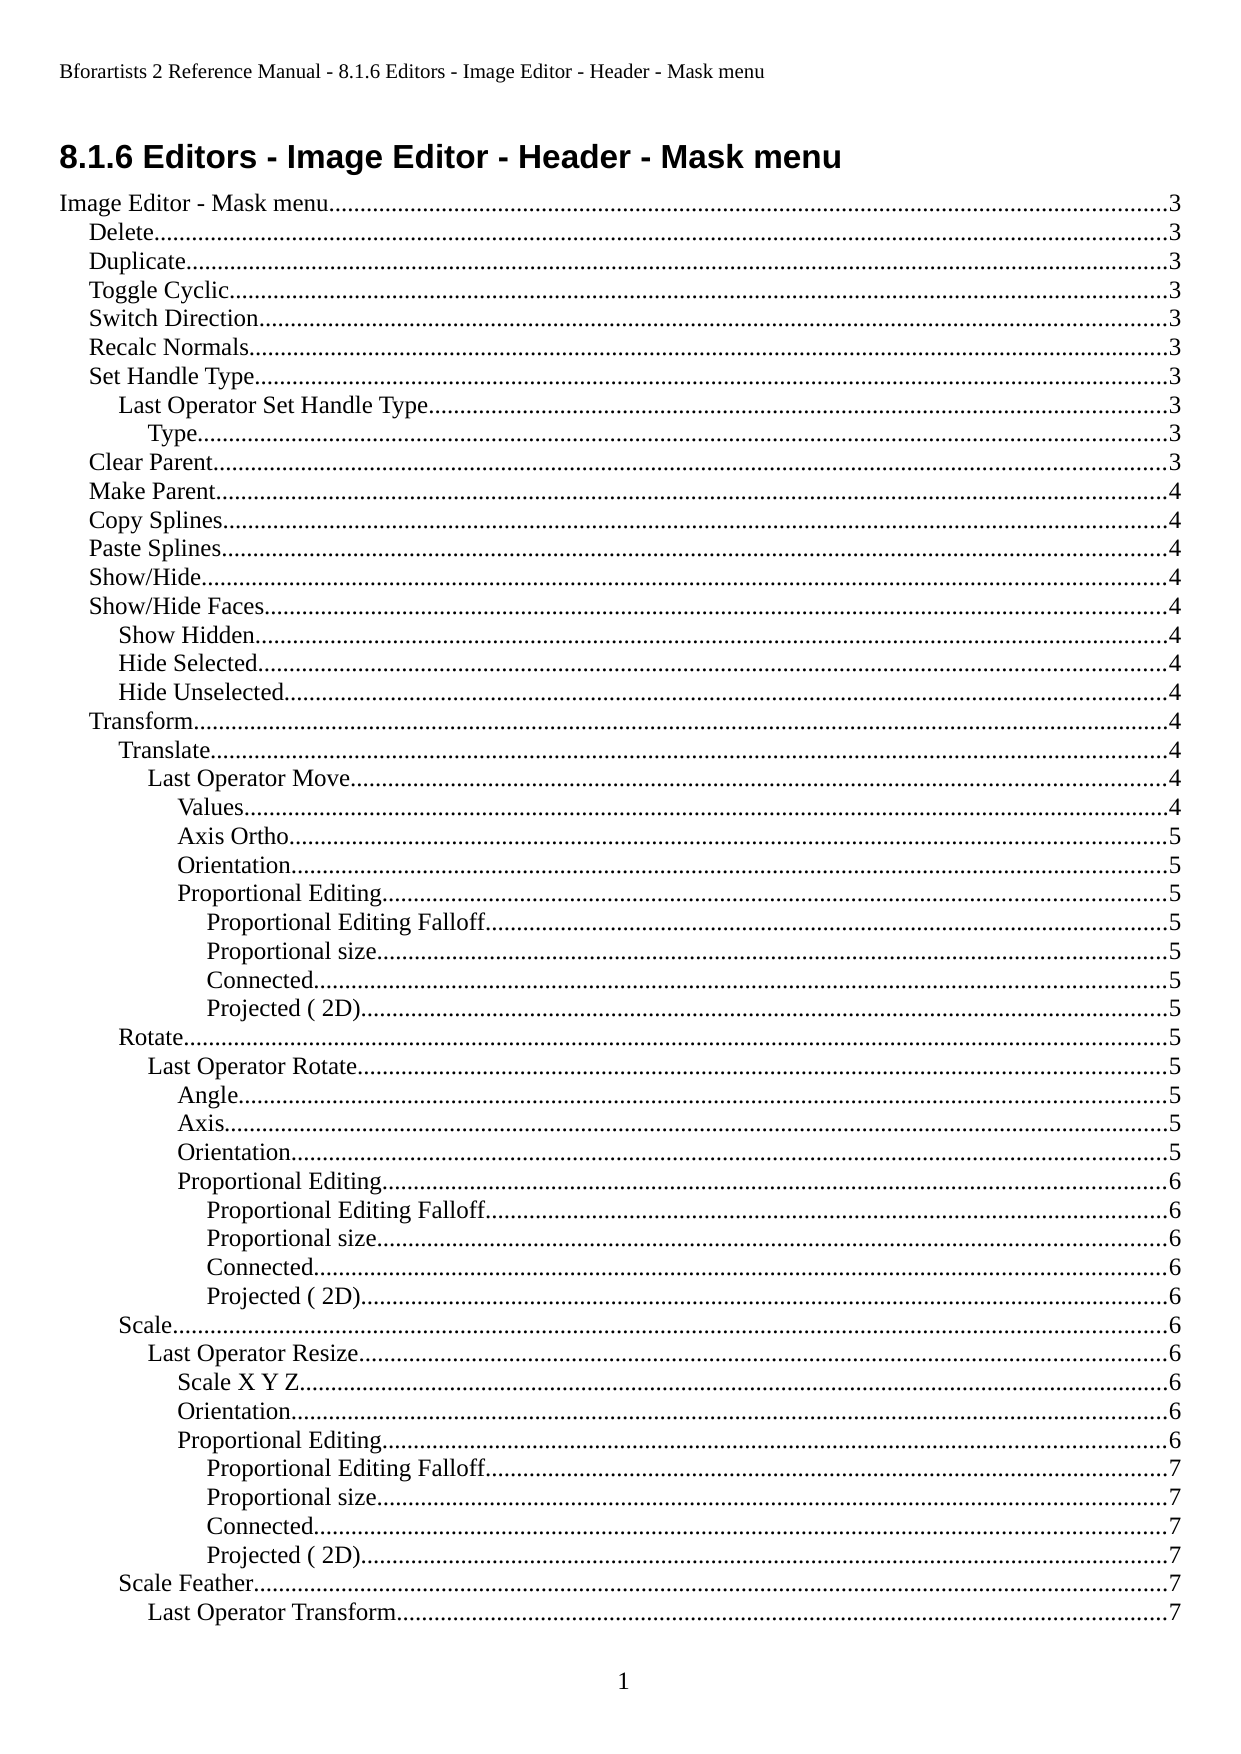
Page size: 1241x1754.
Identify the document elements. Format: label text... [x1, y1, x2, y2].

text Axis 5 [177, 1108, 1181, 1137]
text Scale 6 [118, 1310, 1181, 1338]
text Show/Hide 4 [88, 562, 1181, 591]
subtitle 8.1.6 Editors - Image Editor - Header - Mask menu [59, 138, 1181, 176]
text Proportional size 6 [206, 1223, 1181, 1252]
text Projected ( 2D) 5 [206, 993, 1181, 1022]
text Make Parent 4 [88, 476, 1181, 505]
text Duplicate 3 [88, 246, 1181, 275]
text Proportional Editing 6 [177, 1425, 1181, 1453]
text Last Operator Set Handle Type 3 [118, 390, 1181, 418]
text Switch Direction 3 [88, 303, 1181, 332]
text Proportional size 5 [206, 936, 1181, 965]
text Proportional Editing Falloff 7 [206, 1453, 1181, 1482]
text Transform 4 [88, 706, 1181, 735]
text Hide Selected 4 [118, 648, 1181, 677]
text Set Handle Type 3 [88, 361, 1181, 390]
text Scale Feather 7 [118, 1568, 1181, 1597]
text Proportional Editing 5 [177, 878, 1181, 907]
text Connected 7 [206, 1511, 1181, 1540]
text Axis Ortho 5 [177, 821, 1181, 850]
text Projected ( 2D) 6 [206, 1281, 1181, 1310]
text Toggle Cyclic 3 [88, 275, 1181, 303]
text Proportional Editing Falloff 5 [206, 907, 1181, 936]
text Proportional Editing 6 [177, 1166, 1181, 1195]
text Show/Hide Faces 4 [88, 591, 1181, 620]
text Delete 3 [88, 217, 1181, 246]
text Last Operator Rotate 5 [147, 1051, 1181, 1080]
text Connected 6 [206, 1252, 1181, 1281]
text Rotate 5 [118, 1022, 1181, 1051]
text Values 4 [177, 792, 1181, 821]
text Orientation 5 [177, 1137, 1181, 1166]
text Copy Splines 4 [88, 505, 1181, 533]
text Proportional Editing Falloff 6 [206, 1195, 1181, 1223]
text Show Hidden 4 [118, 620, 1181, 648]
text Last Operator Transform 7 [147, 1597, 1181, 1626]
text Recalc Normals 3 [88, 332, 1181, 361]
text Orientation 5 [177, 850, 1181, 878]
text Angle 5 [177, 1080, 1181, 1108]
text Type 3 [147, 418, 1181, 447]
text Proportional size 7 [206, 1482, 1181, 1511]
text Orientation 6 [177, 1396, 1181, 1425]
text Projected ( 2D) 7 [206, 1540, 1181, 1568]
text Hide Unselected 4 [118, 677, 1181, 706]
text Last Operator Resize 6 [147, 1338, 1181, 1367]
text Last Operator Move 4 [147, 763, 1181, 792]
text Connected 5 [206, 965, 1181, 993]
text Scale X Y Z 6 [177, 1367, 1181, 1396]
text Translate 4 [118, 735, 1181, 763]
text Image Editor - Mask menu 3 [59, 188, 1181, 217]
text Clear Parent 3 [88, 447, 1181, 476]
text Paste Splines 4 [88, 533, 1181, 562]
